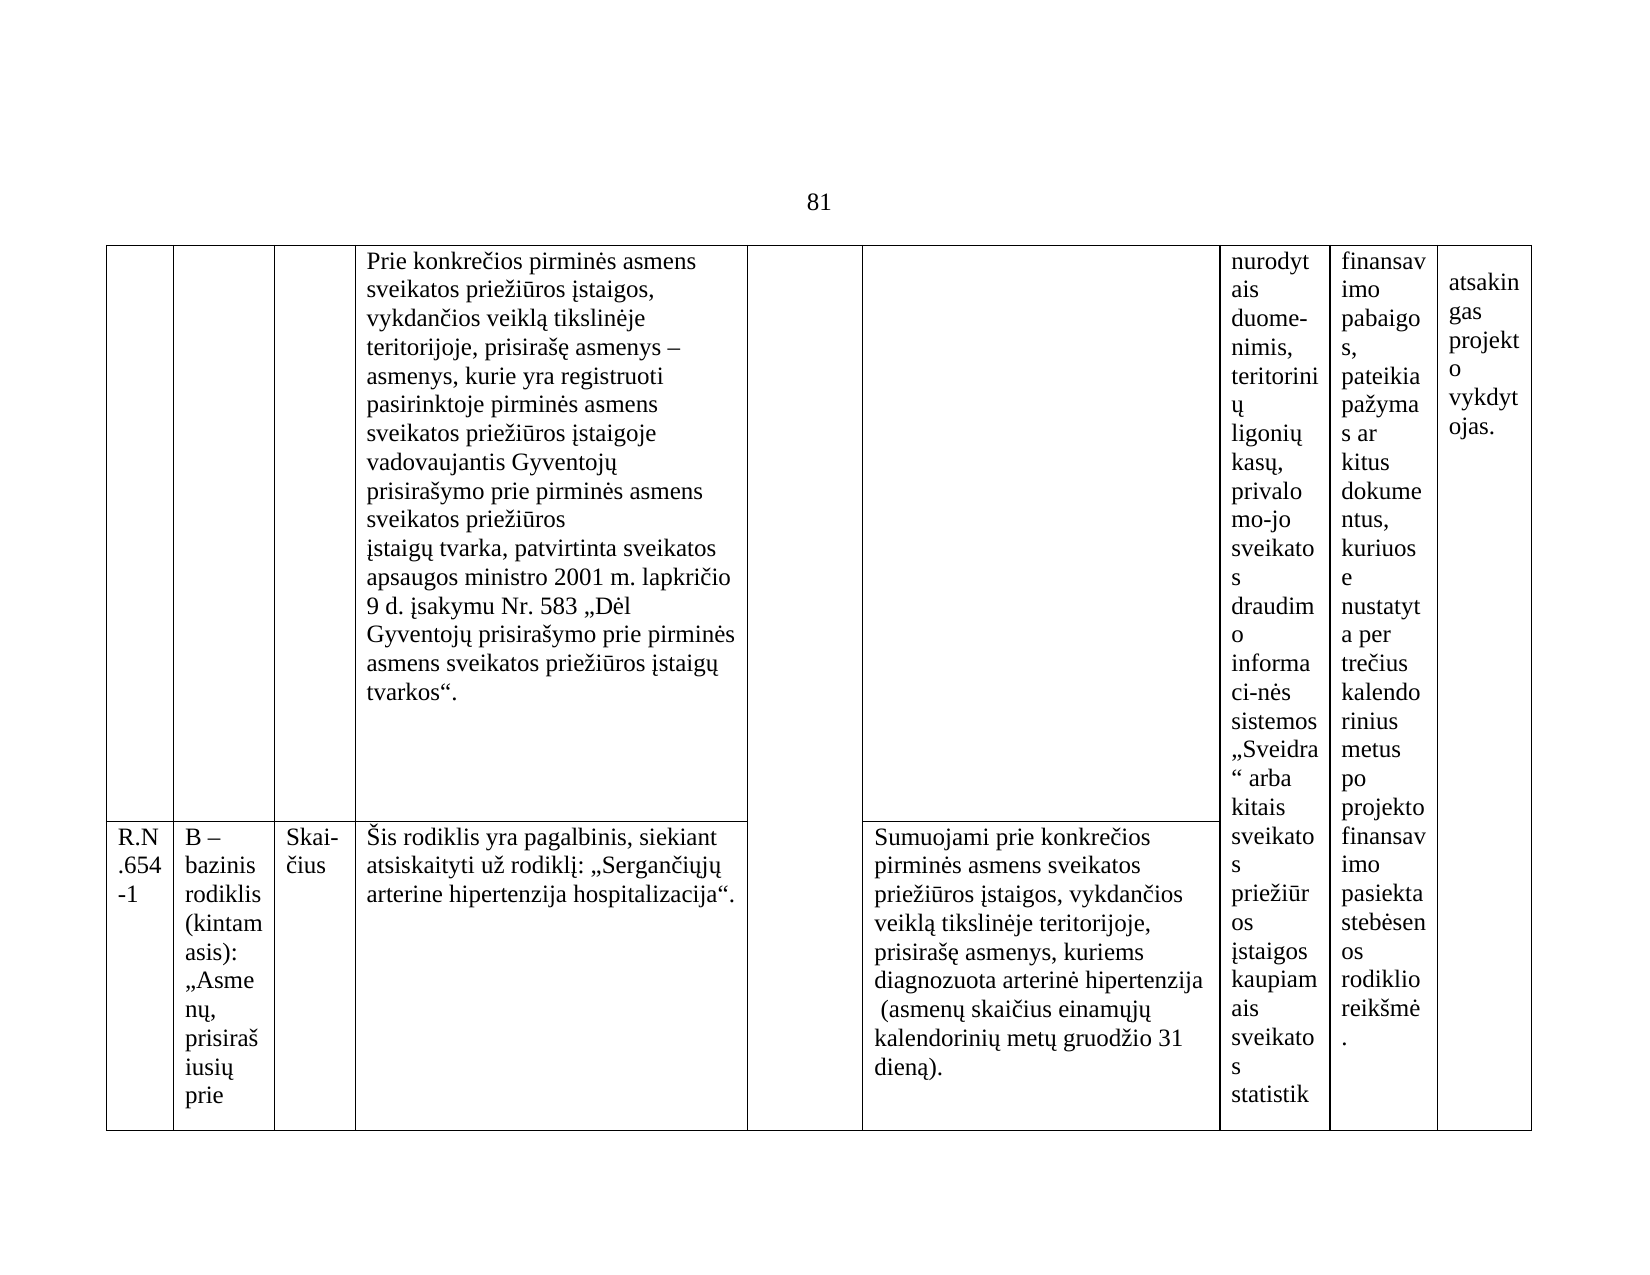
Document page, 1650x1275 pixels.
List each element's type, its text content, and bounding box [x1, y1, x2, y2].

table_cell B – bazinis rodiklis (kintamasis): „Asmenų, prisirašiusių prie [174, 822, 274, 1130]
table_cell [107, 246, 173, 821]
table_cell finansavimo pabaigos, pateikia pažymas ar kitus dokumentus, kuriuose nustatyta per trečius kalendorinius metus po projekto finansavimo pasiekta stebėsenos rodiklio reikšmė. [1331, 246, 1437, 1130]
table_cell [748, 246, 862, 1130]
table_cell Prie konkrečios pirminės asmens sveikatos priežiūros įstaigos, vykdančios veiklą tikslinėje teritorijoje, prisirašę asmenys – asmenys, kurie yra registruoti pasirinktoje pirminės asmens sveikatos priežiūros įstaigoje vadovaujantis Gyventojų prisirašymo prie pirminės asmens sveikatos priežiūros įstaigų tvarka, patvirtinta sveikatos apsaugos ministro 2001 m. lapkričio 9 d. įsakymu Nr. 583 „Dėl Gyventojų prisirašymo prie pirminės asmens sveikatos priežiūros įstaigų tvarkos“. [356, 246, 747, 821]
table_cell Šis rodiklis yra pagalbinis, siekiant atsiskaityti už rodiklį: „Sergančiųjų arterine hipertenzija hospitalizacija“. [356, 822, 747, 1130]
table_cell Sumuojami prie konkrečios pirminės asmens sveikatos priežiūros įstaigos, vykdančios veiklą tikslinėje teritorijoje, prisirašę asmenys, kuriems diagnozuota arterinė hipertenzija (asmenų skaičius einamųjų kalendorinių metų gruodžio 31 dieną). [863, 822, 1219, 1130]
table_cell nurodytais duome-nimis, teritorinių ligonių kasų, privalomo-jo sveikatos draudimo informaci-nės sistemos „Sveidra“ arba kitais sveikatos priežiūros įstaigos kaupiamais sveikatos statistik [1221, 246, 1329, 1130]
table_cell R.N.654 -1 [107, 822, 173, 1130]
table_cell Skai-čius [275, 822, 355, 1130]
table_cell [174, 246, 274, 821]
table_cell [863, 246, 1219, 821]
table_cell [275, 246, 355, 821]
table_cell atsakingas projekto vykdytojas. [1438, 246, 1531, 1130]
